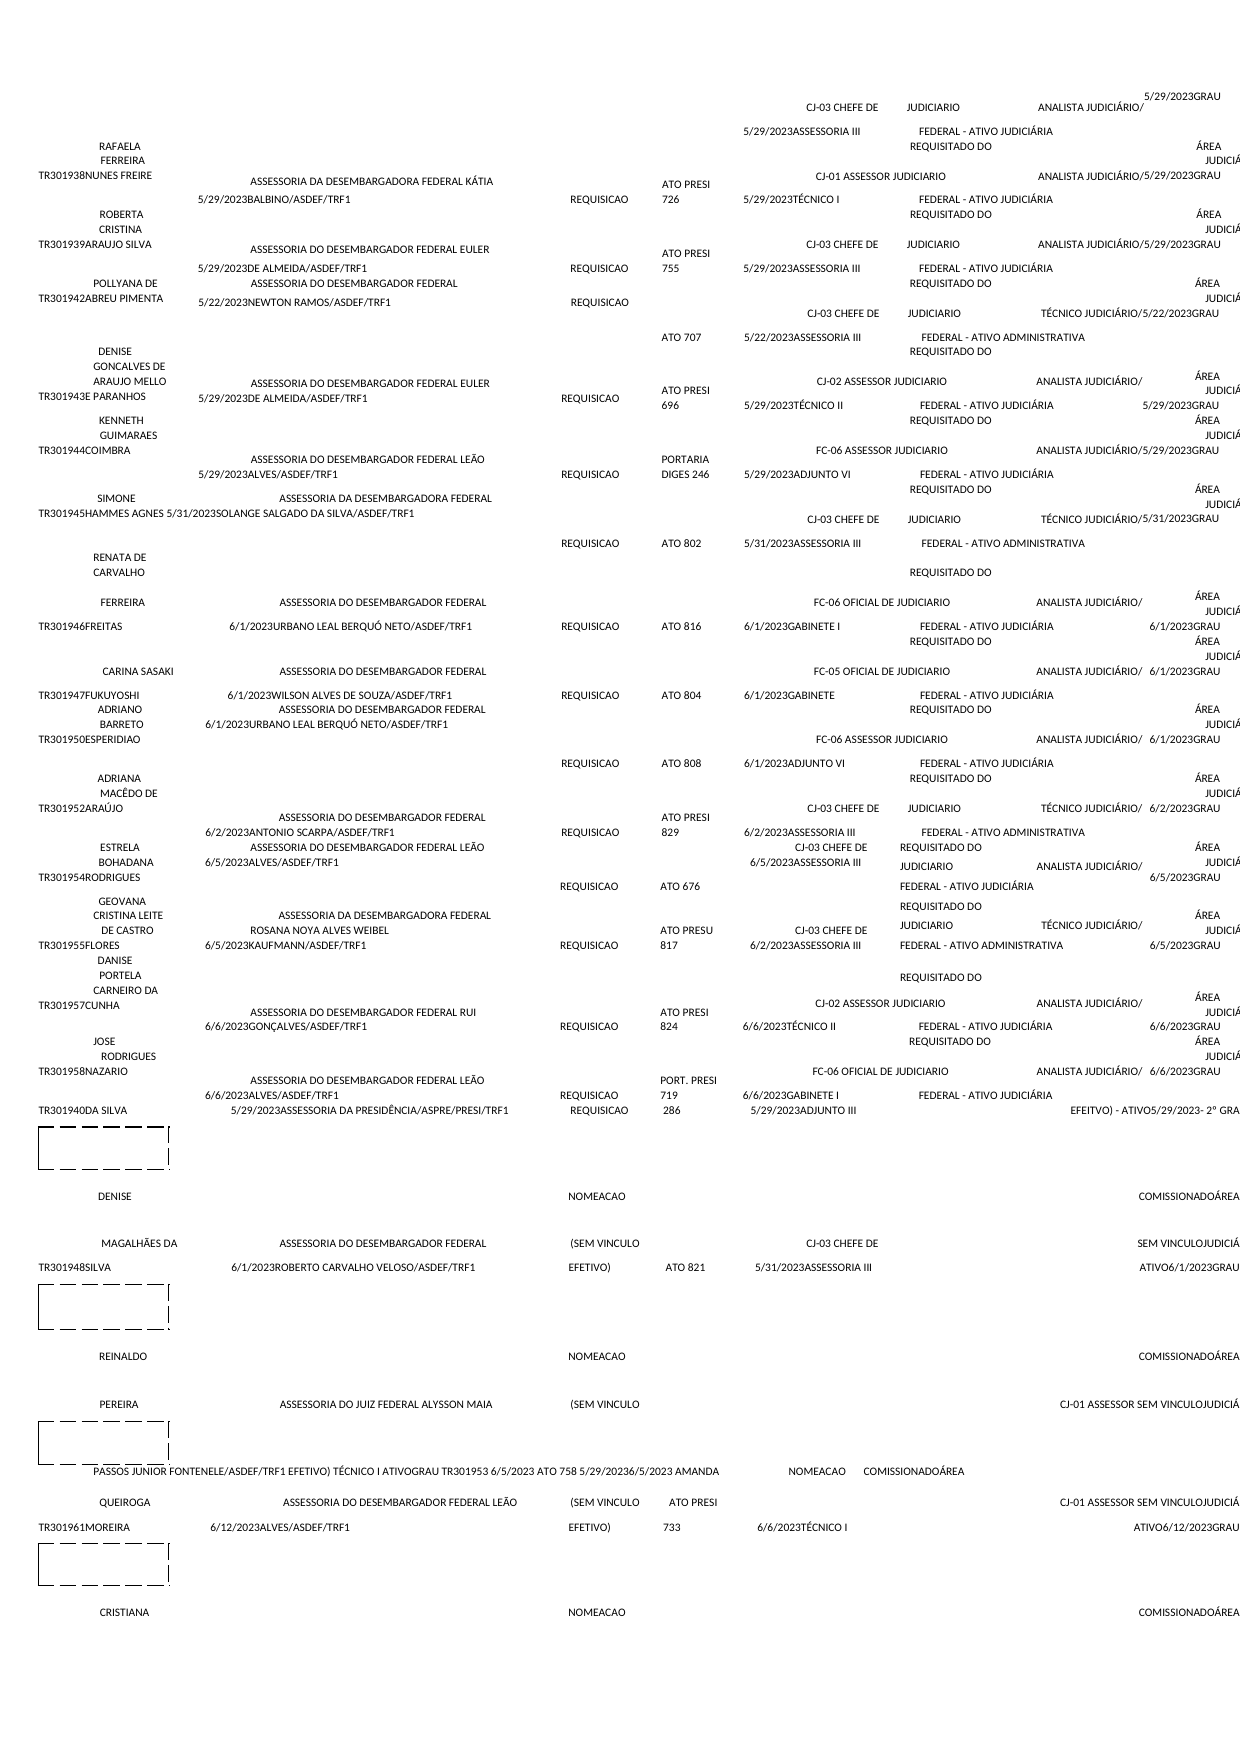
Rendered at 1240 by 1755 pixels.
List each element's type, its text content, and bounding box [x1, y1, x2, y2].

table_header POLLYANA DE TR301942ABREU PIMENTA [38, 276, 198, 345]
table_cell JOSE RODRIGUES TR301958NAZARIO [38, 1035, 205, 1103]
table_cell REQUISICAO [561, 391, 661, 413]
table_cell ÁREA JUDICIÁ 6/2/2023GRAU [1142, 771, 1240, 840]
table_cell REQUISITADO DO [900, 953, 1142, 985]
table_cell ASSESSORIA DA DESEMBARGADORA FEDERAL KÁTIA 5/29/2023BALBINO/ASDEF/TRF1 REQUISICAO [198, 139, 662, 207]
table_cell ATO 804 [661, 634, 744, 703]
table_header ADRIANO BARRETO TR301950ESPERIDIAO [38, 703, 205, 771]
table_cell ADRIANA MACÊDO DE TR301952ARAÚJO [38, 771, 205, 840]
table_cell ASSESSORIA DO DESEMBARGADOR FEDERAL EULER 5/29/2023DE ALMEIDA/ASDEF/TRF1 REQUISICAO [198, 208, 662, 276]
table_cell PORT. PRESI 719 [660, 1035, 743, 1103]
table_header REQUISITADO DO JUDICIARIO ANALISTA JUDICIÁRIO/ FEDERAL - ATIVO JUDICIÁRIA [900, 840, 1142, 894]
table_cell ATO PRESI 824 [660, 953, 743, 1034]
table_cell ASSESSORIA DO DESEMBARGADOR FEDERAL LEÃO 5/29/2023ALVES/ASDEF/TRF1 [198, 413, 561, 482]
text PEREIRA ASSESSORIA DO JUIZ FEDERAL ALYSSON MAIA (SEM VINCULO CJ-01 ASSESSOR SEM VINCULOJUDICIÁ [38, 1386, 1239, 1414]
table_cell 5/29/2023GRAU [1144, 89, 1240, 139]
table_cell ATO PRESU 817 [660, 894, 743, 953]
table_header ASSESSORIA DO DESEMBARGADOR FEDERAL LEÃO 6/5/2023ALVES/ASDEF/TRF1 [205, 840, 560, 894]
table_cell ÁREA JUDICIÁ 5/29/2023GRAU [1144, 208, 1240, 276]
table_header [39, 1126, 169, 1168]
table_cell [198, 89, 662, 139]
table_cell DENISE GONCALVES DE ARAUJO MELLO TR301943E PARANHOS [38, 345, 198, 413]
table_cell REQUISITADO DO FC-06 OFICIAL DE JUDICIARIO ANALISTA JUDICIÁRIO/ 6/6/2023GABINETE I FEDERAL - ATIVO JUDICIÁRIA [743, 1035, 1142, 1103]
table_header ASSESSORIA DO DESEMBARGADOR FEDERAL 6/1/2023URBANO LEAL BERQUÓ NETO/ASDEF/TRF1 [205, 703, 561, 771]
table_cell ATO PRESI 696 [661, 345, 744, 413]
table_cell [38, 89, 198, 139]
table_header ÁREA JUDICIÁ 6/5/2023GRAU [1143, 840, 1240, 894]
table_cell 5/29/2023DE ALMEIDA/ASDEF/TRF1 [198, 391, 561, 413]
table_cell REQUISITADO DO CJ-01 ASSESSOR JUDICIARIO ANALISTA JUDICIÁRIO/ 5/29/2023TÉCNICO I FEDERAL - ATIVO JUDICIÁRIA [743, 139, 1144, 207]
table_header ATO 707 [661, 276, 744, 345]
table_cell RENATA DE CARVALHO FERREIRA ASSESSORIA DO DESEMBARGADOR FEDERAL TR301946FREITAS 6/1/2023URBANO LEAL BERQUÓ NETO/ASDEF/TRF1 [38, 551, 561, 634]
table_cell RAFAELA FERREIRA TR301938NUNES FREIRE [38, 139, 198, 207]
table_header ÁREA JUDICIÁ 5/22/2023GRAU [1142, 276, 1240, 345]
table_cell ASSESSORIA DO DESEMBARGADOR FEDERAL RUI 6/6/2023GONÇALVES/ASDEF/TRF1 [205, 953, 560, 1034]
table_cell ÁREA JUDICIÁ 6/1/2023GRAU [1142, 551, 1240, 634]
table_cell REQUISITADO DO CJ-02 ASSESSOR JUDICIARIO ANALISTA JUDICIÁRIO/ 5/29/2023TÉCNICO II FEDERAL - ATIVO JUDICIÁRIA [744, 345, 1142, 413]
table_cell REQUISICAO [560, 953, 660, 1034]
table_cell ÁREA JUDICIÁ 6/5/2023GRAU [1143, 894, 1240, 953]
table_cell PORTARIA DIGES 246 [661, 413, 744, 482]
table_cell ÁREA JUDICIÁ 6/1/2023GRAU [1142, 634, 1240, 703]
table_cell REQUISICAO [561, 482, 661, 551]
table_cell REQUISITADO DO CJ-03 CHEFE DE JUDICIARIO TÉCNICO JUDICIÁRIO/ 5/31/2023ASSESSORIA III FEDERAL - ATIVO ADMINISTRATIVA [744, 482, 1142, 551]
table_cell REQUISITADO DO FC-06 OFICIAL DE JUDICIARIO ANALISTA JUDICIÁRIO/ 6/1/2023GABINETE I FEDERAL - ATIVO JUDICIÁRIA [744, 551, 1142, 634]
text TR301961MOREIRA 6/12/2023ALVES/ASDEF/TRF1 EFETIVO) 733 6/6/2023TÉCNICO I ATIVO6/12/2023GRAU [38, 1520, 1239, 1534]
table_cell TR301945HAMMES AGNES 5/31/2023SOLANGE SALGADO DA SILVA/ASDEF/TRF1 [38, 506, 561, 551]
table_cell REQUISICAO [561, 551, 661, 634]
table_cell ASSESSORIA DA DESEMBARGADORA FEDERAL [198, 482, 561, 506]
table_header CJ-03 CHEFE DE 6/5/2023ASSESSORIA III [743, 840, 900, 894]
table_cell [743, 953, 900, 985]
table_cell ÁREA JUDICIÁ 5/31/2023GRAU [1142, 482, 1240, 551]
table_cell REQUISITADO DO CJ-03 CHEFE DE JUDICIARIO TÉCNICO JUDICIÁRIO/ 6/2/2023ASSESSORIA III FEDERAL - ATIVO ADMINISTRATIVA [744, 771, 1142, 840]
table_cell ASSESSORIA DA DESEMBARGADORA FEDERAL ROSANA NOYA ALVES WEIBEL 6/5/2023KAUFMANN/ASDEF/TRF1 [205, 894, 560, 953]
table_header ASSESSORIA DO DESEMBARGADOR FEDERAL 5/22/2023NEWTON RAMOS/ASDEF/TRF1 REQUISICAO [198, 276, 661, 345]
table_cell REQUISICAO [561, 413, 661, 482]
table_cell ÁREA JUDICIÁ 6/6/2023GRAU [1143, 953, 1240, 1034]
text TR301940DA SILVA 5/29/2023ASSESSORIA DA PRESIDÊNCIA/ASPRE/PRESI/TRF1 REQUISICAO 286 5/29/2023ADJUNTO III EFEITVO) - ATIVO5/29/2023- 2º GRA [38, 1103, 1239, 1117]
table_cell ÁREA JUDICIÁ 5/29/2023GRAU [1142, 345, 1240, 413]
table_cell CJ-03 CHEFE DE 6/2/2023ASSESSORIA III [743, 894, 900, 953]
table_cell GEOVANA CRISTINA LEITE DE CASTRO TR301955FLORES [38, 894, 205, 953]
table_header REQUISICAO [560, 840, 660, 894]
table_header [39, 1543, 169, 1585]
text CRISTIANA NOMEACAO COMISSIONADOÁREA [38, 1594, 1239, 1623]
table_cell REQUISITADO DO FC-05 OFICIAL DE JUDICIARIO ANALISTA JUDICIÁRIO/ 6/1/2023GABINETE FEDERAL - ATIVO JUDICIÁRIA [744, 634, 1142, 703]
table_cell CJ-02 ASSESSOR JUDICIARIO ANALISTA JUDICIÁRIO/ 6/6/2023TÉCNICO II FEDERAL - ATIVO JUDICIÁRIA [743, 985, 1142, 1034]
table_cell REQUISICAO [560, 894, 660, 953]
table_cell REQUISITADO DO CJ-03 CHEFE DE JUDICIARIO ANALISTA JUDICIÁRIO/ 5/29/2023ASSESSORIA III FEDERAL - ATIVO JUDICIÁRIA [743, 208, 1144, 276]
table_header REQUISITADO DO CJ-03 CHEFE DE JUDICIARIO TÉCNICO JUDICIÁRIO/ 5/22/2023ASSESSORIA III FEDERAL - ATIVO ADMINISTRATIVA [744, 276, 1142, 345]
table_cell ATO PRESI 829 [661, 771, 744, 840]
table_cell ÁREA JUDICIÁ 5/29/2023GRAU [1142, 413, 1240, 482]
table_header [39, 1421, 169, 1463]
table_cell REQUISITADO DO JUDICIARIO TÉCNICO JUDICIÁRIO/ FEDERAL - ATIVO ADMINISTRATIVA [900, 894, 1142, 953]
table_cell ATO PRESI 726 [662, 139, 743, 207]
table_cell KENNETH GUIMARAES TR301944COIMBRA [38, 413, 198, 482]
table_header [39, 1284, 169, 1329]
table_header ATO 808 [661, 703, 744, 771]
table_cell ATO 802 [661, 482, 744, 551]
table_header REQUISICAO [561, 703, 661, 771]
table_cell ÁREA JUDICIÁ 6/6/2023GRAU [1143, 1035, 1240, 1103]
table_cell [662, 89, 743, 139]
text QUEIROGA ASSESSORIA DO DESEMBARGADOR FEDERAL LEÃO (SEM VINCULO ATO PRESI CJ-01 ASSESSOR SEM VINCULOJUDICIÁ [38, 1484, 1239, 1512]
table_header ESTRELA BOHADANA TR301954RODRIGUES [38, 840, 205, 894]
text PASSOS JUNIOR FONTENELE/ASDEF/TRF1 EFETIVO) TÉCNICO I ATIVOGRAU TR301953 6/5/2023 ATO 758 5/29/20236/5/2023 AMANDA NOMEACAO COMISSIONADOÁREA [38, 1464, 1239, 1478]
table_cell ASSESSORIA DO DESEMBARGADOR FEDERAL EULER [198, 345, 661, 391]
table_cell ASSESSORIA DO DESEMBARGADOR FEDERAL LEÃO 6/6/2023ALVES/ASDEF/TRF1 [205, 1035, 560, 1103]
table_cell REQUISICAO [561, 634, 661, 703]
table_cell ATO 816 [661, 551, 744, 634]
table_header ATO 676 [660, 840, 743, 894]
table_cell DANISE PORTELA CARNEIRO DA TR301957CUNHA [38, 953, 205, 1034]
table_header ÁREA JUDICIÁ 6/1/2023GRAU [1142, 703, 1240, 771]
text MAGALHÃES DA ASSESSORIA DO DESEMBARGADOR FEDERAL (SEM VINCULO CJ-03 CHEFE DE SEM VINCULOJUDICIÁ [38, 1225, 1239, 1253]
text DENISE NOMEACAO COMISSIONADOÁREA [38, 1178, 1239, 1206]
text TR301948SILVA 6/1/2023ROBERTO CARVALHO VELOSO/ASDEF/TRF1 EFETIVO) ATO 821 5/31/2023ASSESSORIA III ATIVO6/1/2023GRAU [38, 1261, 1239, 1274]
text REINALDO NOMEACAO COMISSIONADOÁREA [38, 1338, 1239, 1366]
table_cell CJ-03 CHEFE DE JUDICIARIO ANALISTA JUDICIÁRIO/ 5/29/2023ASSESSORIA III FEDERAL - ATIVO JUDICIÁRIA [743, 89, 1144, 139]
table_cell REQUISICAO [560, 1035, 660, 1103]
table_cell ATO PRESI 755 [662, 208, 743, 276]
table_cell SIMONE [38, 482, 198, 506]
table_cell REQUISITADO DO FC-06 ASSESSOR JUDICIARIO ANALISTA JUDICIÁRIO/ 5/29/2023ADJUNTO VI FEDERAL - ATIVO JUDICIÁRIA [744, 413, 1142, 482]
table_header REQUISITADO DO FC-06 ASSESSOR JUDICIARIO ANALISTA JUDICIÁRIO/ 6/1/2023ADJUNTO VI FEDERAL - ATIVO JUDICIÁRIA [744, 703, 1142, 771]
table_cell REQUISICAO [561, 771, 661, 840]
table_cell ROBERTA CRISTINA TR301939ARAUJO SILVA [38, 208, 198, 276]
table_cell ÁREA JUDICIÁ 5/29/2023GRAU [1144, 139, 1240, 207]
table_cell ASSESSORIA DO DESEMBARGADOR FEDERAL 6/2/2023ANTONIO SCARPA/ASDEF/TRF1 [205, 771, 561, 840]
table_cell CARINA SASAKI ASSESSORIA DO DESEMBARGADOR FEDERAL TR301947FUKUYOSHI 6/1/2023WILSON ALVES DE SOUZA/ASDEF/TRF1 [38, 634, 561, 703]
